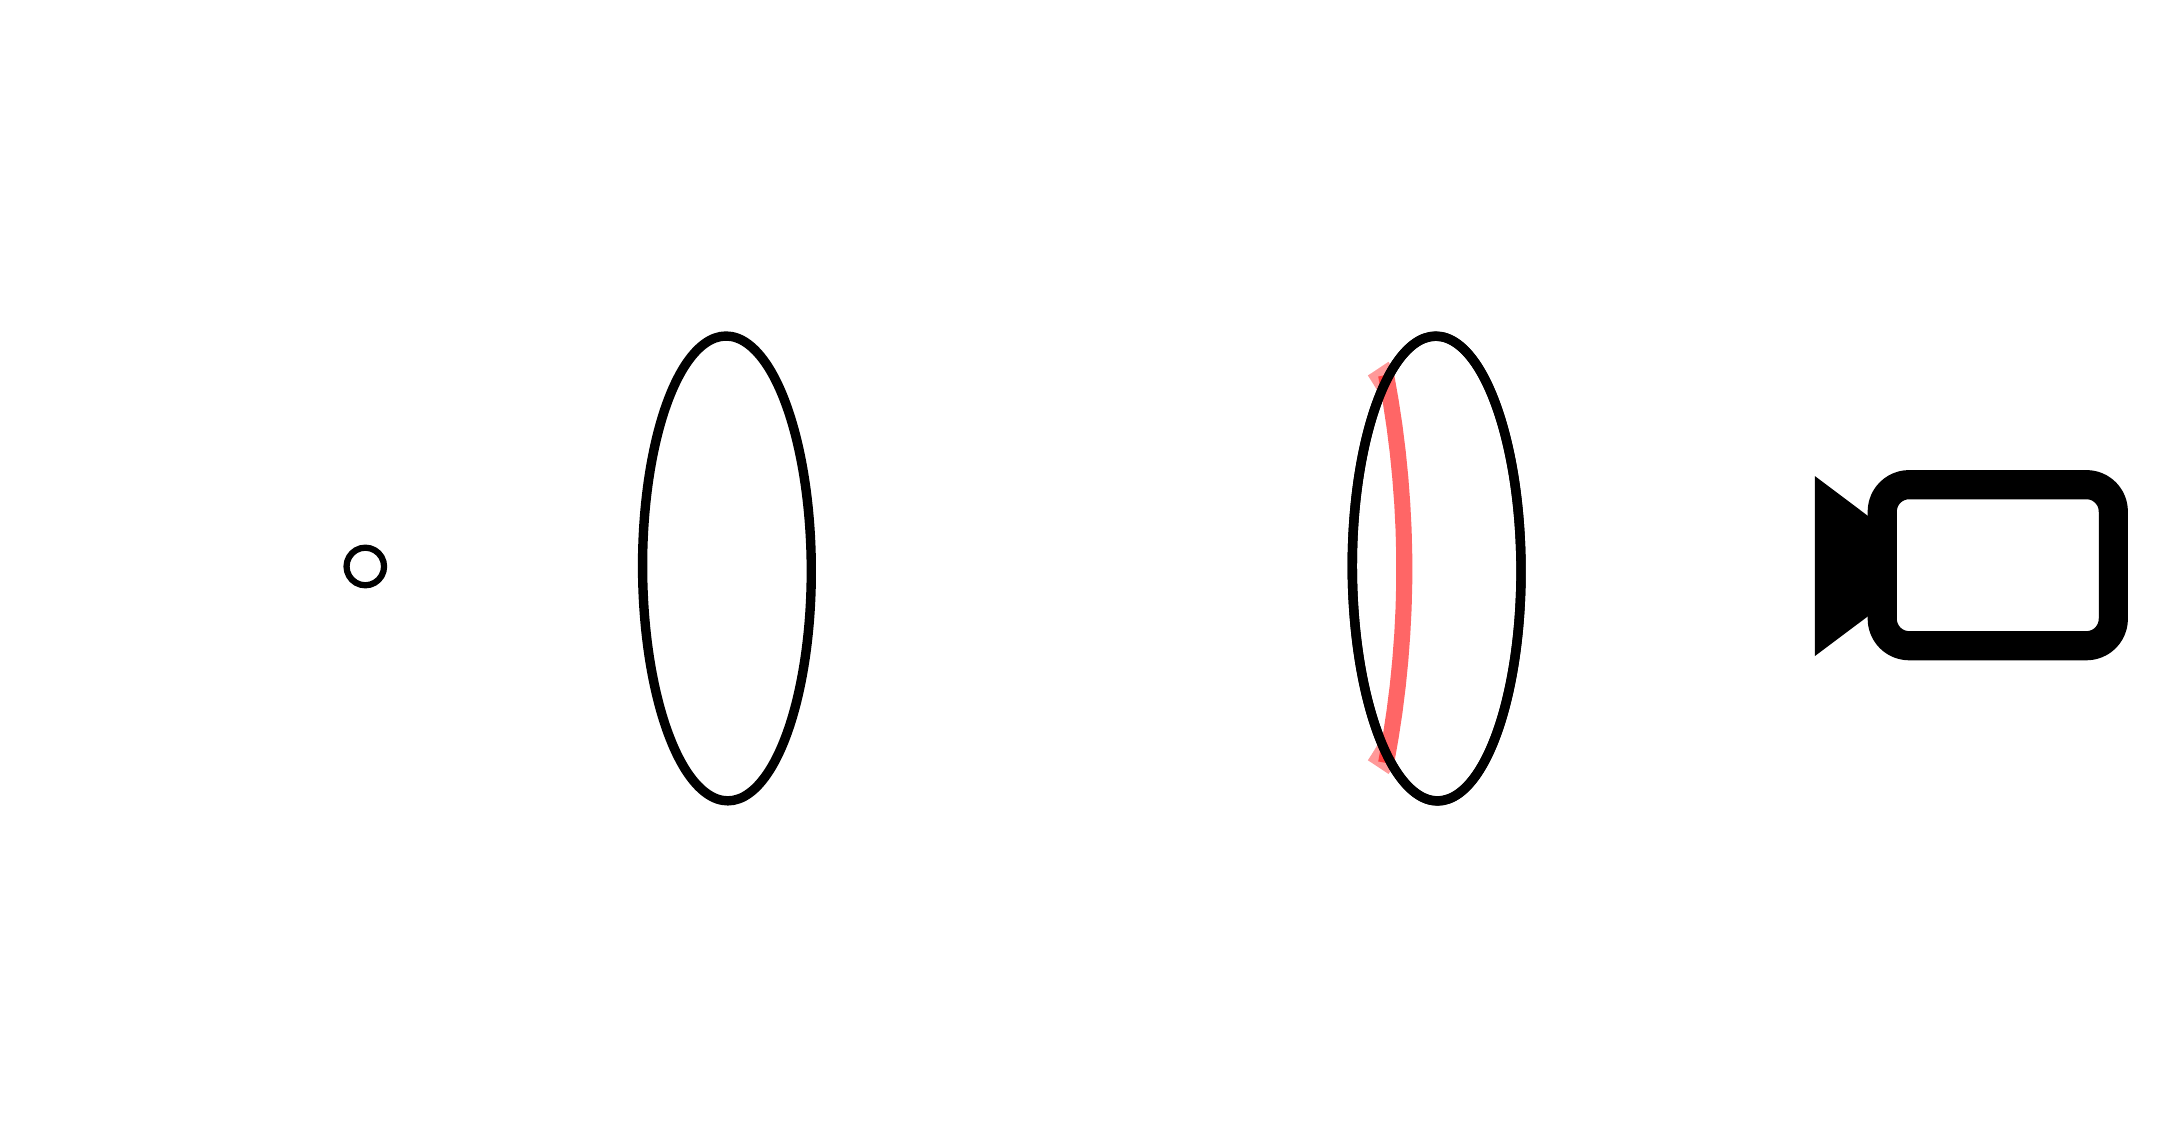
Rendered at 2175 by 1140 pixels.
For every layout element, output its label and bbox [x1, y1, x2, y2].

text_box [1882, 484, 2114, 646]
text_box [1814, 476, 1875, 657]
text_box [642, 0, 1747, 1140]
